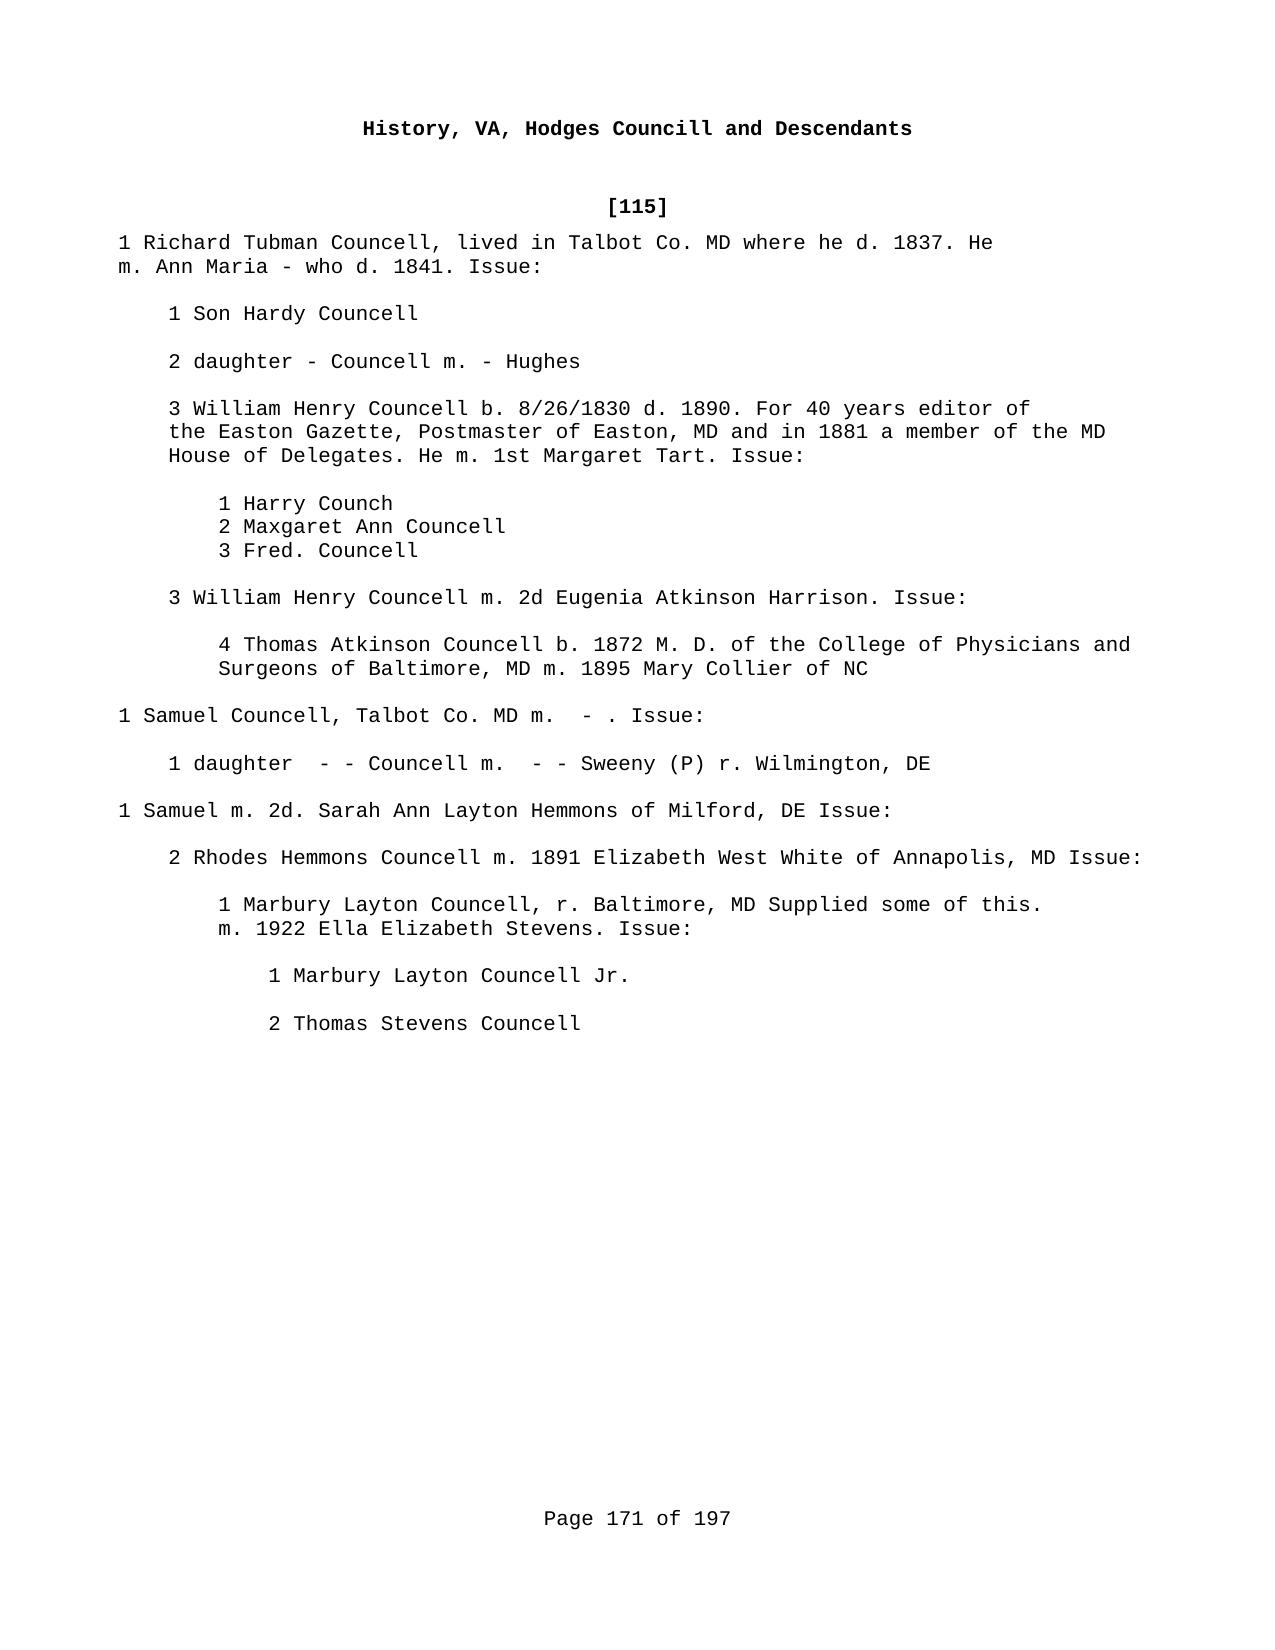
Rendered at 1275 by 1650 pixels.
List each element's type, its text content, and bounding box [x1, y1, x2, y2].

text 3 William Henry Councell m. 2d Eugenia Atkinson Harrison. Issue: [118, 587, 1157, 611]
text 1 Richard Tubman Councell, lived in Talbot Co. MD where he d. 1837. He [118, 232, 1157, 256]
text 1 Harry Counch [118, 492, 1157, 516]
text 1 daughter - - Councell m. - - Sweeny (P) r. Wilmington, DE [118, 753, 1157, 776]
text 1 Marbury Layton Councell Jr. [118, 965, 1157, 989]
text 1 Samuel Councell, Talbot Co. MD m. - . Issue: [118, 705, 1157, 729]
text 1 Marbury Layton Councell, r. Baltimore, MD Supplied some of this. [118, 894, 1157, 918]
text 2 daughter - Councell m. - Hughes [118, 351, 1157, 374]
text 1 Samuel m. 2d. Sarah Ann Layton Hemmons of Milford, DE Issue: [118, 800, 1157, 823]
text 2 Thomas Stevens Councell [118, 1013, 1157, 1036]
text 3 Fred. Councell [118, 540, 1157, 563]
text 2 Rhodes Hemmons Councell m. 1891 Elizabeth West White of Annapolis, MD Issue: [118, 847, 1157, 871]
text 1 Son Hardy Councell [118, 303, 1157, 327]
text 3 William Henry Councell b. 8/26/1830 d. 1890. For 40 years editor of [118, 398, 1157, 422]
text m. Ann Maria - who d. 1841. Issue: [118, 256, 1157, 280]
text 2 Maxgaret Ann Councell [118, 516, 1157, 540]
text the Easton Gazette, Postmaster of Easton, MD and in 1881 a member of the MD [118, 422, 1157, 445]
text 4 Thomas Atkinson Councell b. 1872 M. D. of the College of Physicians and [118, 634, 1157, 658]
text House of Delegates. He m. 1st Margaret Tart. Issue: [118, 445, 1157, 469]
subtitle [115] [118, 196, 1157, 220]
text Surgeons of Baltimore, MD m. 1895 Mary Collier of NC [118, 658, 1157, 682]
text m. 1922 Ella Elizabeth Stevens. Issue: [118, 918, 1157, 942]
